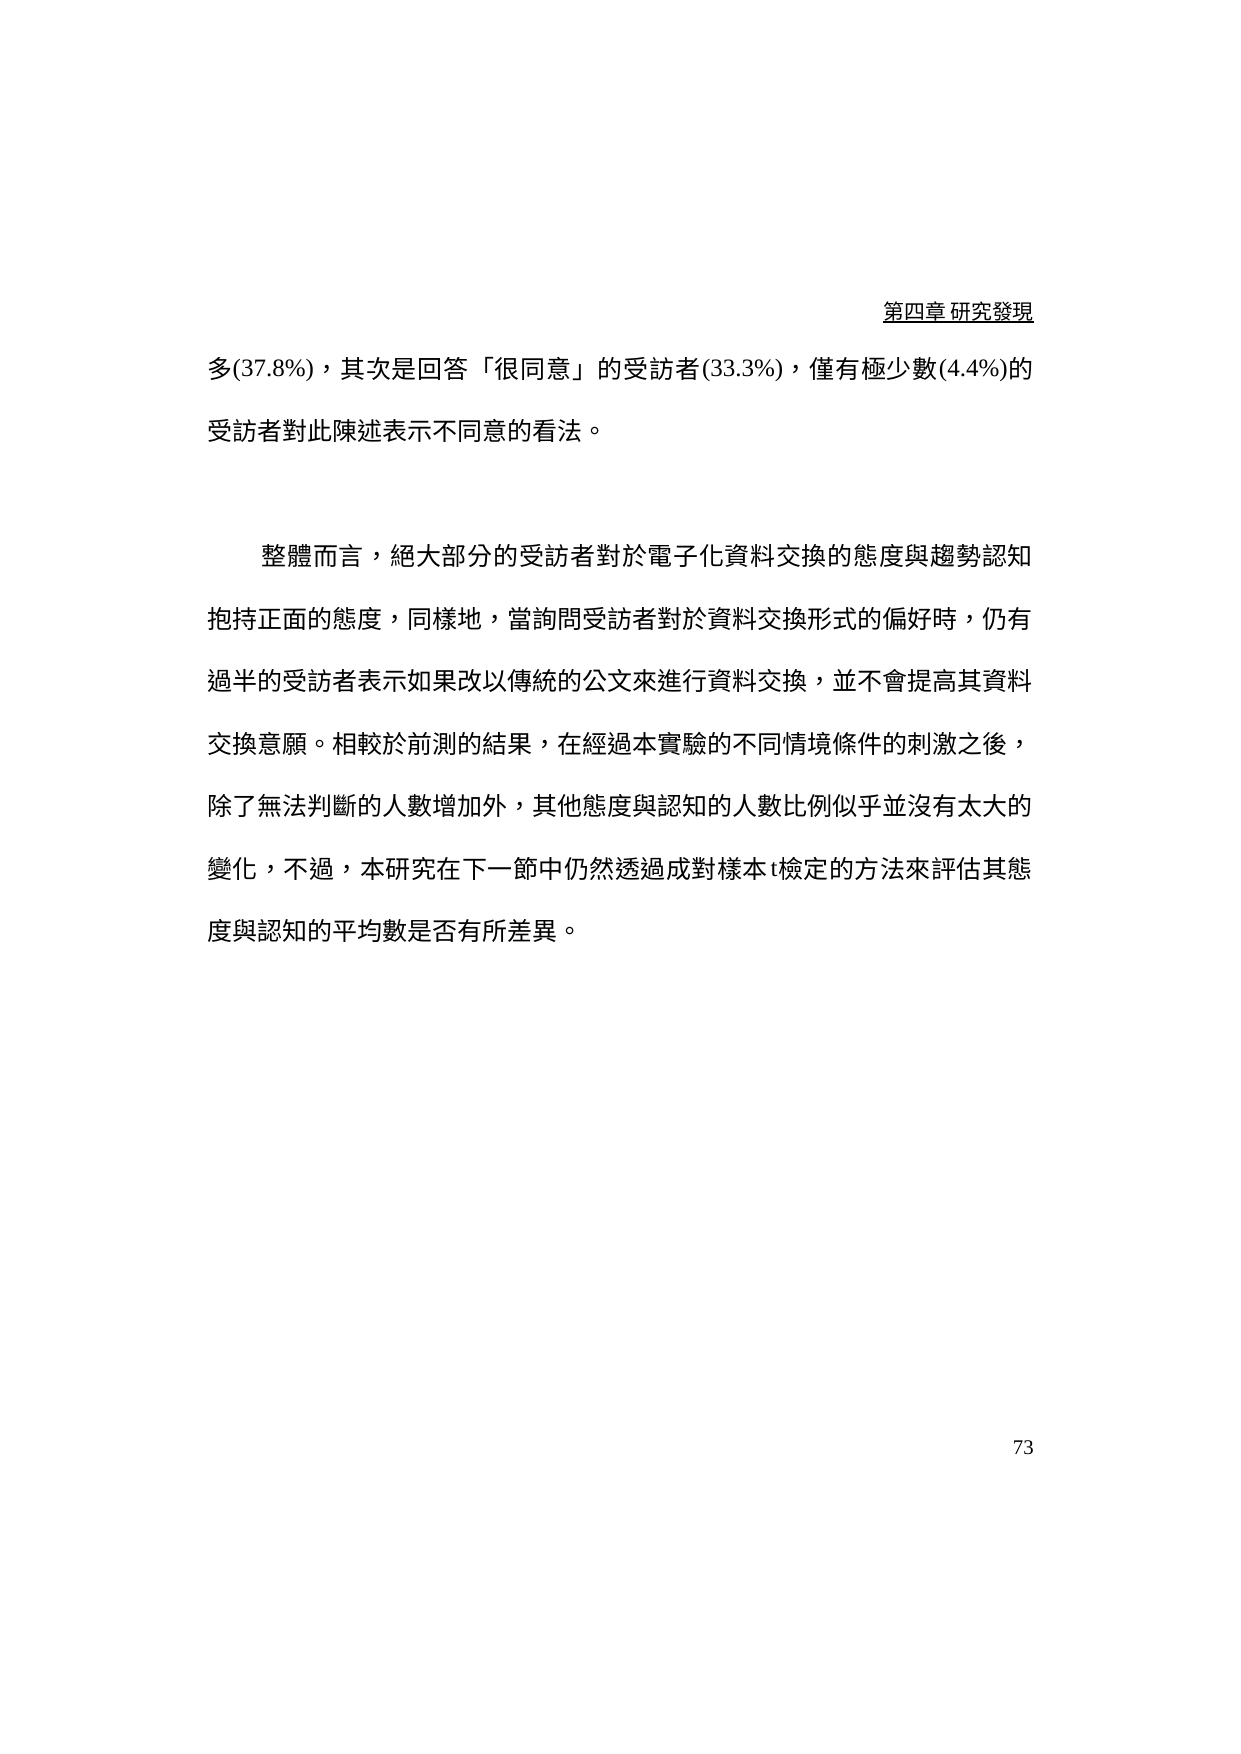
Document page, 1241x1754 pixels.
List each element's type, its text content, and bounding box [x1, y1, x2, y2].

text 多(37.8%)，其次是回答「很同意」的受訪者(33.3%)，僅有極少數(4.4%)的受訪者對此陳述表示不同意的看法。 [207, 326, 1033, 451]
text 整體而言，絕大部分的受訪者對於電子化資料交換的態度與趨勢認知抱持正面的態度，同樣地，當詢問受訪者對於資料交換形式的偏好時，仍有過半的受訪者表示如果改以傳統的公文來進行資料交換，並不會提高其資料交換意願。相較於前測的結果，在經過本實驗的不同情境條件的刺激之後，除了無法判斷的人數增加外，其他態度與認知的人數比例似乎並沒有太大的變化，不過，本研究在下一節中仍然透過成對樣本t檢定的方法來評估其態度與認知的平均數是否有所差異。 [207, 513, 1033, 951]
